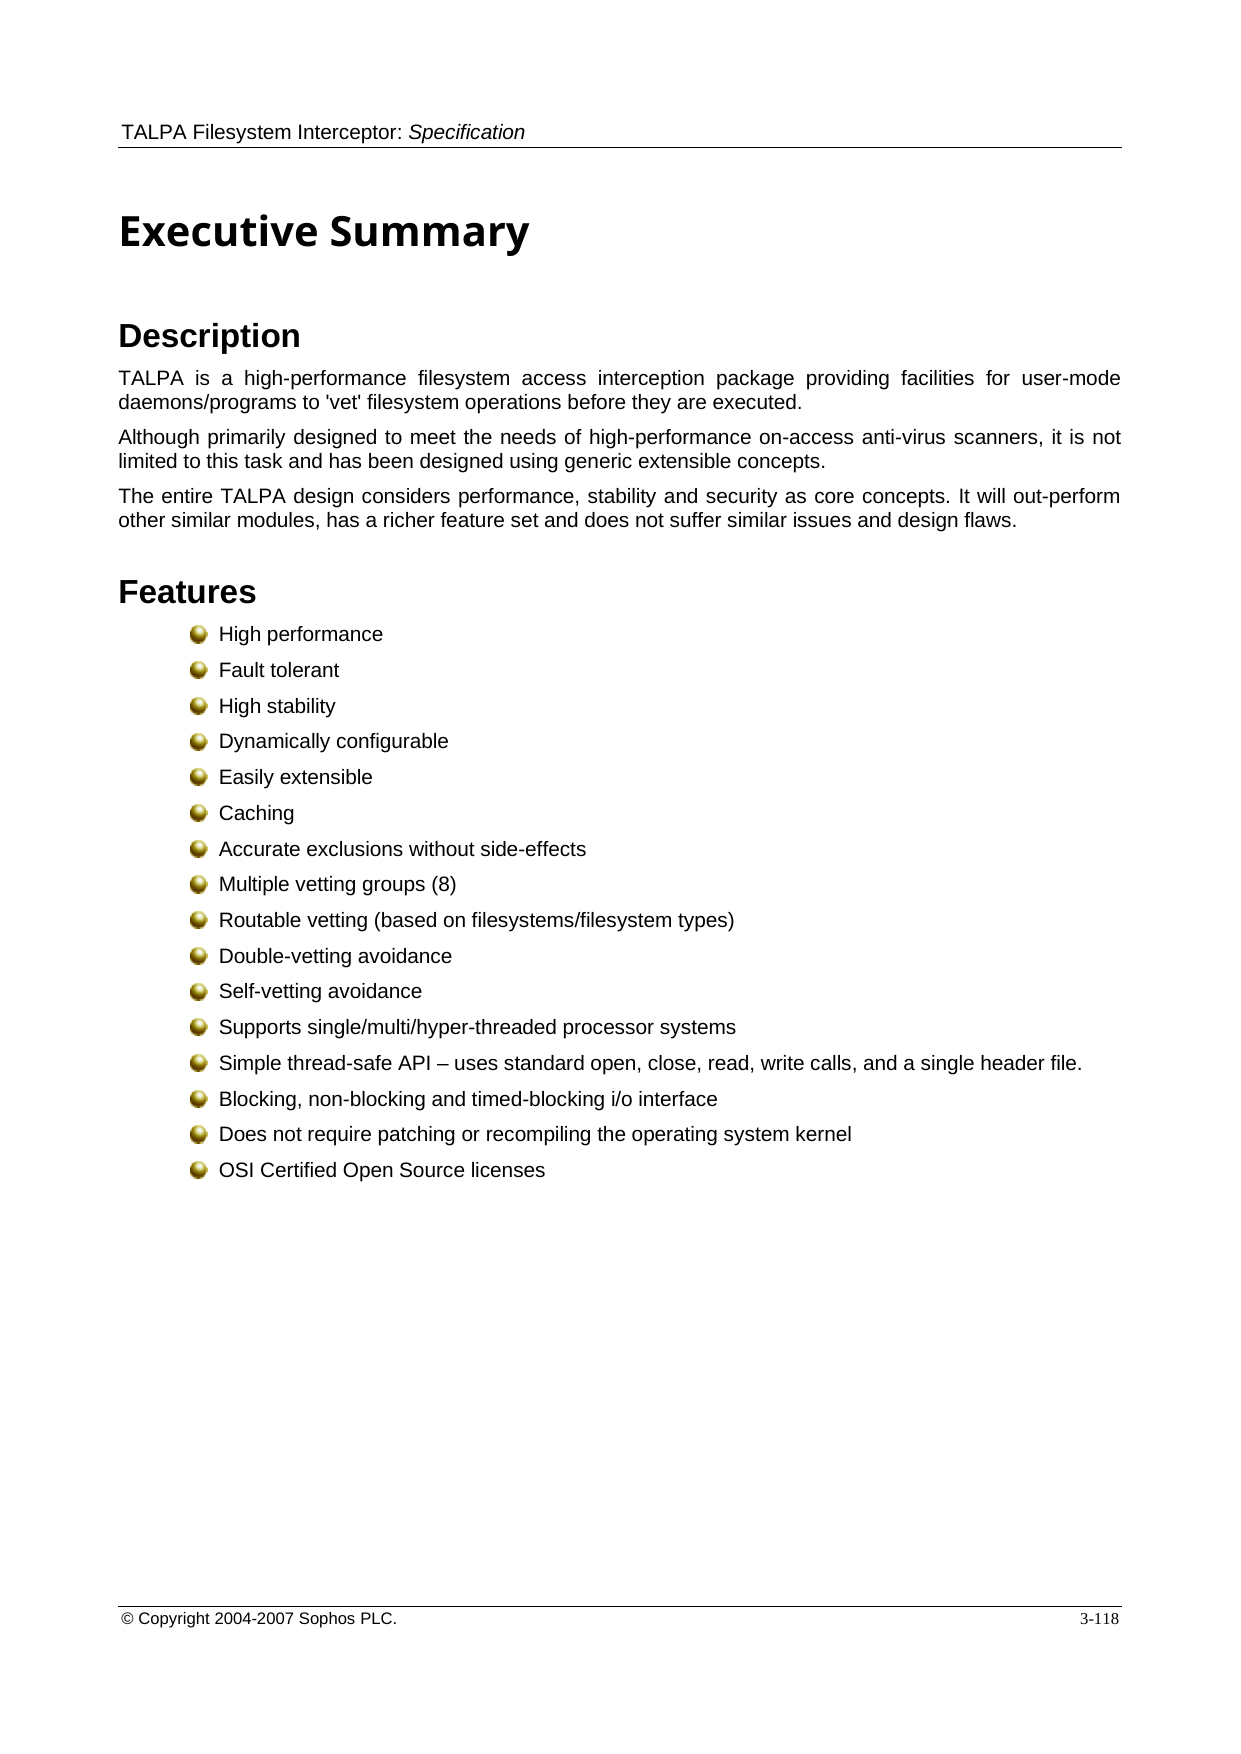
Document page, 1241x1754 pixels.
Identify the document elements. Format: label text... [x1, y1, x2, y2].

picture [190, 840, 208, 858]
picture [190, 983, 208, 1001]
picture [190, 733, 208, 751]
list Easily extensible [189, 766, 1122, 789]
picture [190, 875, 208, 894]
list Simple thread-safe API – uses standard open, close, read, write calls, and a single header file. [189, 1052, 1122, 1075]
list Caching [189, 801, 1122, 825]
text TALPA is a high-performance filesystem access interception package providing facilities for user-mode daemons/programs to 'vet' filesystem operations before they are executed. [118, 367, 1122, 413]
list Self-vetting avoidance [189, 980, 1122, 1003]
picture [190, 625, 208, 644]
list Double-vetting avoidance [189, 944, 1122, 968]
text Features [118, 573, 1122, 610]
list High stability [189, 694, 1122, 717]
list Multiple vetting groups (8) [189, 873, 1122, 896]
list Fault tolerant [189, 658, 1122, 682]
picture [190, 697, 208, 715]
text The entire TALPA design considers performance, stability and security as core concepts. It will out-perform other similar modules, has a richer feature set and does not suffer similar issues and design flaws. [118, 485, 1122, 531]
picture [190, 947, 208, 965]
text Although primarily designed to meet the needs of high-performance on-access anti-virus scanners, it is not limited to this task and has been designed using generic extensible concepts. [118, 426, 1122, 472]
list Routable vetting (based on filesystems/filesystem types) [189, 909, 1122, 932]
picture [190, 768, 208, 786]
list Does not require patching or recompiling the operating system kernel [189, 1123, 1122, 1146]
list Dynamically configurable [189, 730, 1122, 753]
picture [190, 911, 208, 929]
list High performance [189, 623, 1122, 646]
list Supports single/multi/hyper-threaded processor systems [189, 1016, 1122, 1039]
picture [190, 1018, 208, 1036]
picture [190, 1161, 208, 1179]
picture [190, 1125, 208, 1144]
picture [190, 1054, 208, 1072]
list Accurate exclusions without side-effects [189, 837, 1122, 860]
text Description [118, 318, 1122, 355]
list Blocking, non-blocking and timed-blocking i/o interface [189, 1087, 1122, 1111]
picture [190, 1090, 208, 1108]
picture [190, 804, 208, 822]
picture [190, 661, 208, 679]
list OSI Certified Open Source licenses [189, 1159, 1122, 1182]
subtitle Executive Summary [118, 202, 1122, 259]
